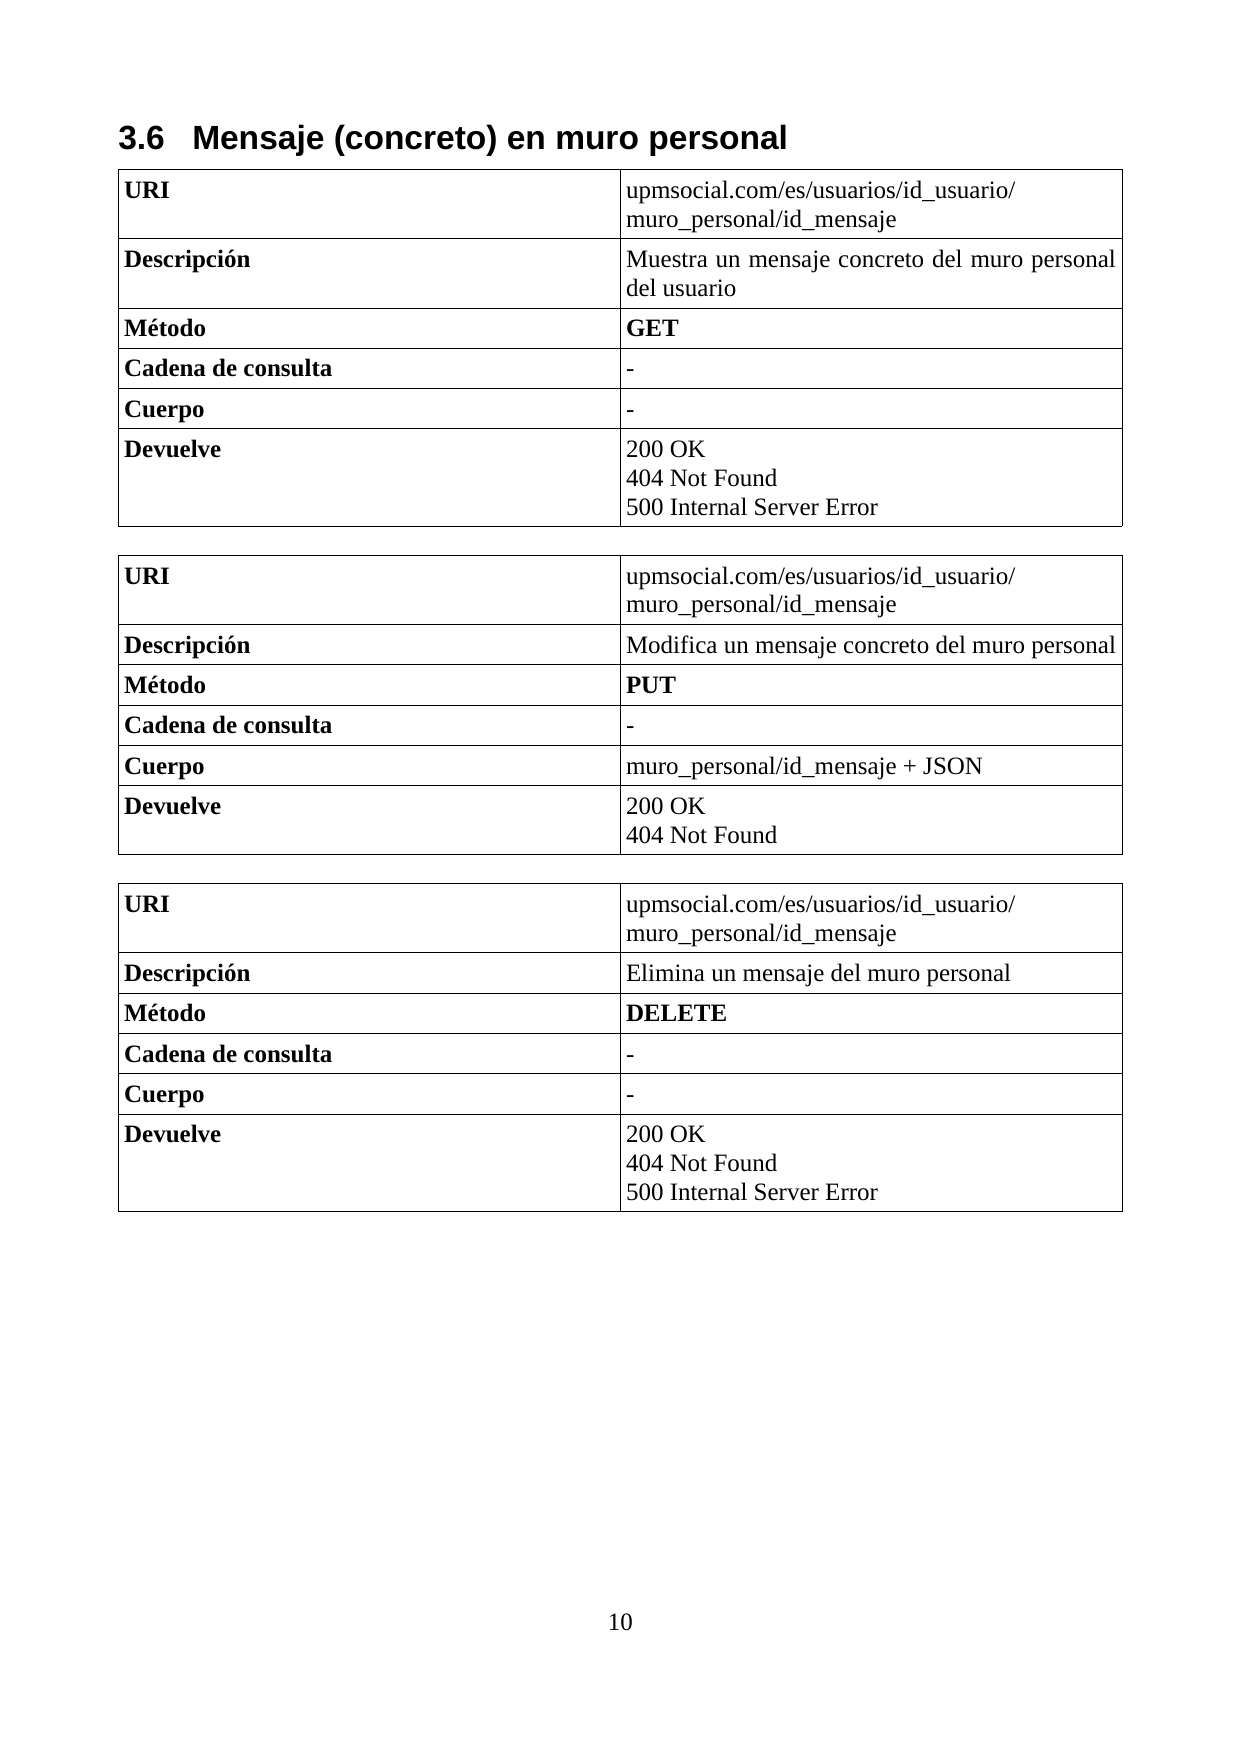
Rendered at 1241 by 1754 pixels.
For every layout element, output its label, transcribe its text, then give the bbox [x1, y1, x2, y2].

table_cell Descripción [119, 625, 620, 664]
table_cell Cuerpo [119, 746, 620, 785]
table_cell 200 OK 404 Not Found 500 Internal Server Error [621, 1115, 1122, 1211]
table_cell - [621, 1034, 1122, 1073]
table_cell Cadena de consulta [119, 706, 620, 745]
table_cell Cadena de consulta [119, 349, 620, 388]
table_cell PUT [621, 665, 1122, 705]
table_cell Devuelve [119, 786, 620, 854]
table_cell Cadena de consulta [119, 1034, 620, 1073]
table_cell Método [119, 309, 620, 348]
table_header URI [119, 170, 620, 238]
table_cell muro_personal/id_mensaje + JSON [621, 746, 1122, 785]
table_cell - [621, 349, 1122, 388]
table_cell Cuerpo [119, 1074, 620, 1113]
table_cell Muestra un mensaje concreto del muro personal del usuario [621, 239, 1122, 307]
table_cell - [621, 389, 1122, 428]
table_cell - [621, 706, 1122, 745]
table_cell Devuelve [119, 429, 620, 526]
table_header upmsocial.com/es/usuarios/id_usuario/muro_personal/id_mensaje [621, 170, 1122, 238]
table_cell 200 OK 404 Not Found 500 Internal Server Error [621, 429, 1122, 526]
table_header URI [119, 556, 620, 624]
table_cell Elimina un mensaje del muro personal [621, 953, 1122, 993]
table_cell Devuelve [119, 1115, 620, 1211]
table_header upmsocial.com/es/usuarios/id_usuario/muro_personal/id_mensaje [621, 556, 1122, 624]
table_cell Descripción [119, 953, 620, 993]
table_cell Método [119, 994, 620, 1033]
table_cell Cuerpo [119, 389, 620, 428]
table_header URI [119, 884, 620, 952]
table_header upmsocial.com/es/usuarios/id_usuario/muro_personal/id_mensaje [621, 884, 1122, 952]
table_cell 200 OK 404 Not Found [621, 786, 1122, 854]
table_cell Modifica un mensaje concreto del muro personal [621, 625, 1122, 664]
subtitle Mensaje (concreto) en muro personal [118, 118, 1122, 157]
table_cell GET [621, 309, 1122, 348]
table_cell Método [119, 665, 620, 705]
table_cell - [621, 1074, 1122, 1113]
table_cell Descripción [119, 239, 620, 307]
table_cell DELETE [621, 994, 1122, 1033]
